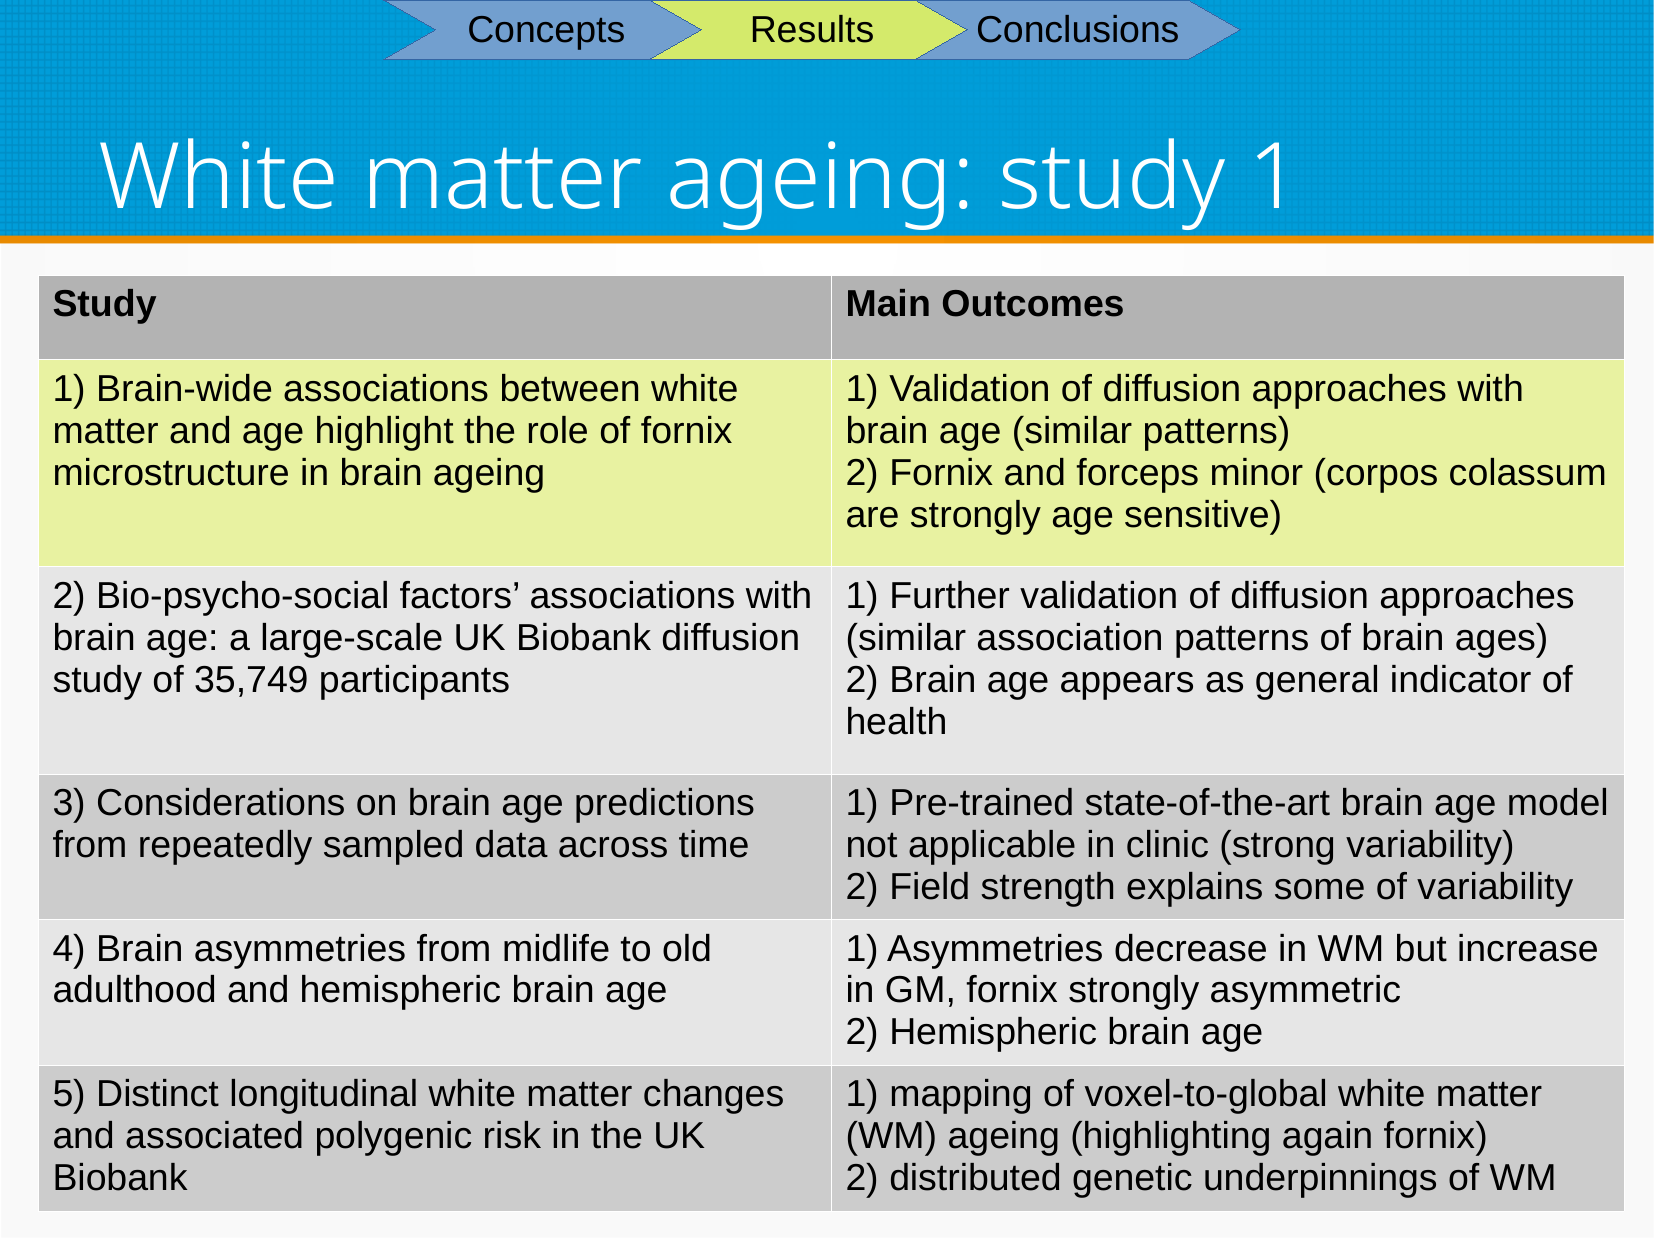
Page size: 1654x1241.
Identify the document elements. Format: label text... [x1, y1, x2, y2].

table_cell 1) Validation of diffusion approaches with brain age (similar patterns) 2) Fornix and forceps minor (corpos colassum are strongly age sensitive) [832, 360, 1624, 566]
table_cell 5) Distinct longitudinal white matter changes and associated polygenic risk in the UK Biobank [39, 1066, 831, 1211]
text_box Conclusions [915, 0, 1241, 60]
text_box Concepts [383, 0, 700, 60]
table_cell 3) Considerations on brain age predictions from repeatedly sampled data across time [39, 775, 831, 919]
text_box Results [649, 0, 966, 60]
picture [0, 236, 1654, 1241]
table_cell 2) Bio-psycho-social factors’ associations with brain age: a large-scale UK Biobank diffusion study of 35,749 participants [39, 567, 831, 774]
table_cell 1) Asymmetries decrease in WM but increase in GM, fornix strongly asymmetric 2) Hemispheric brain age [832, 920, 1624, 1065]
title White matter ageing: study 1 [98, 19, 1654, 227]
table_header Study [39, 276, 831, 359]
table_cell 1) mapping of voxel-to-global white matter (WM) ageing (highlighting again fornix) 2) distributed genetic underpinnings of WM [832, 1066, 1624, 1211]
table_header Main Outcomes [832, 276, 1624, 359]
table_cell 1) Brain‐wide associations between white matter and age highlight the role of fornix microstructure in brain ageing [39, 360, 831, 566]
table_cell 1) Further validation of diffusion approaches (similar association patterns of brain ages) 2) Brain age appears as general indicator of health [832, 567, 1624, 774]
table_cell 1) Pre-trained state-of-the-art brain age model not applicable in clinic (strong variability) 2) Field strength explains some of variability [832, 775, 1624, 919]
table_cell 4) Brain asymmetries from midlife to old adulthood and hemispheric brain age [39, 920, 831, 1065]
